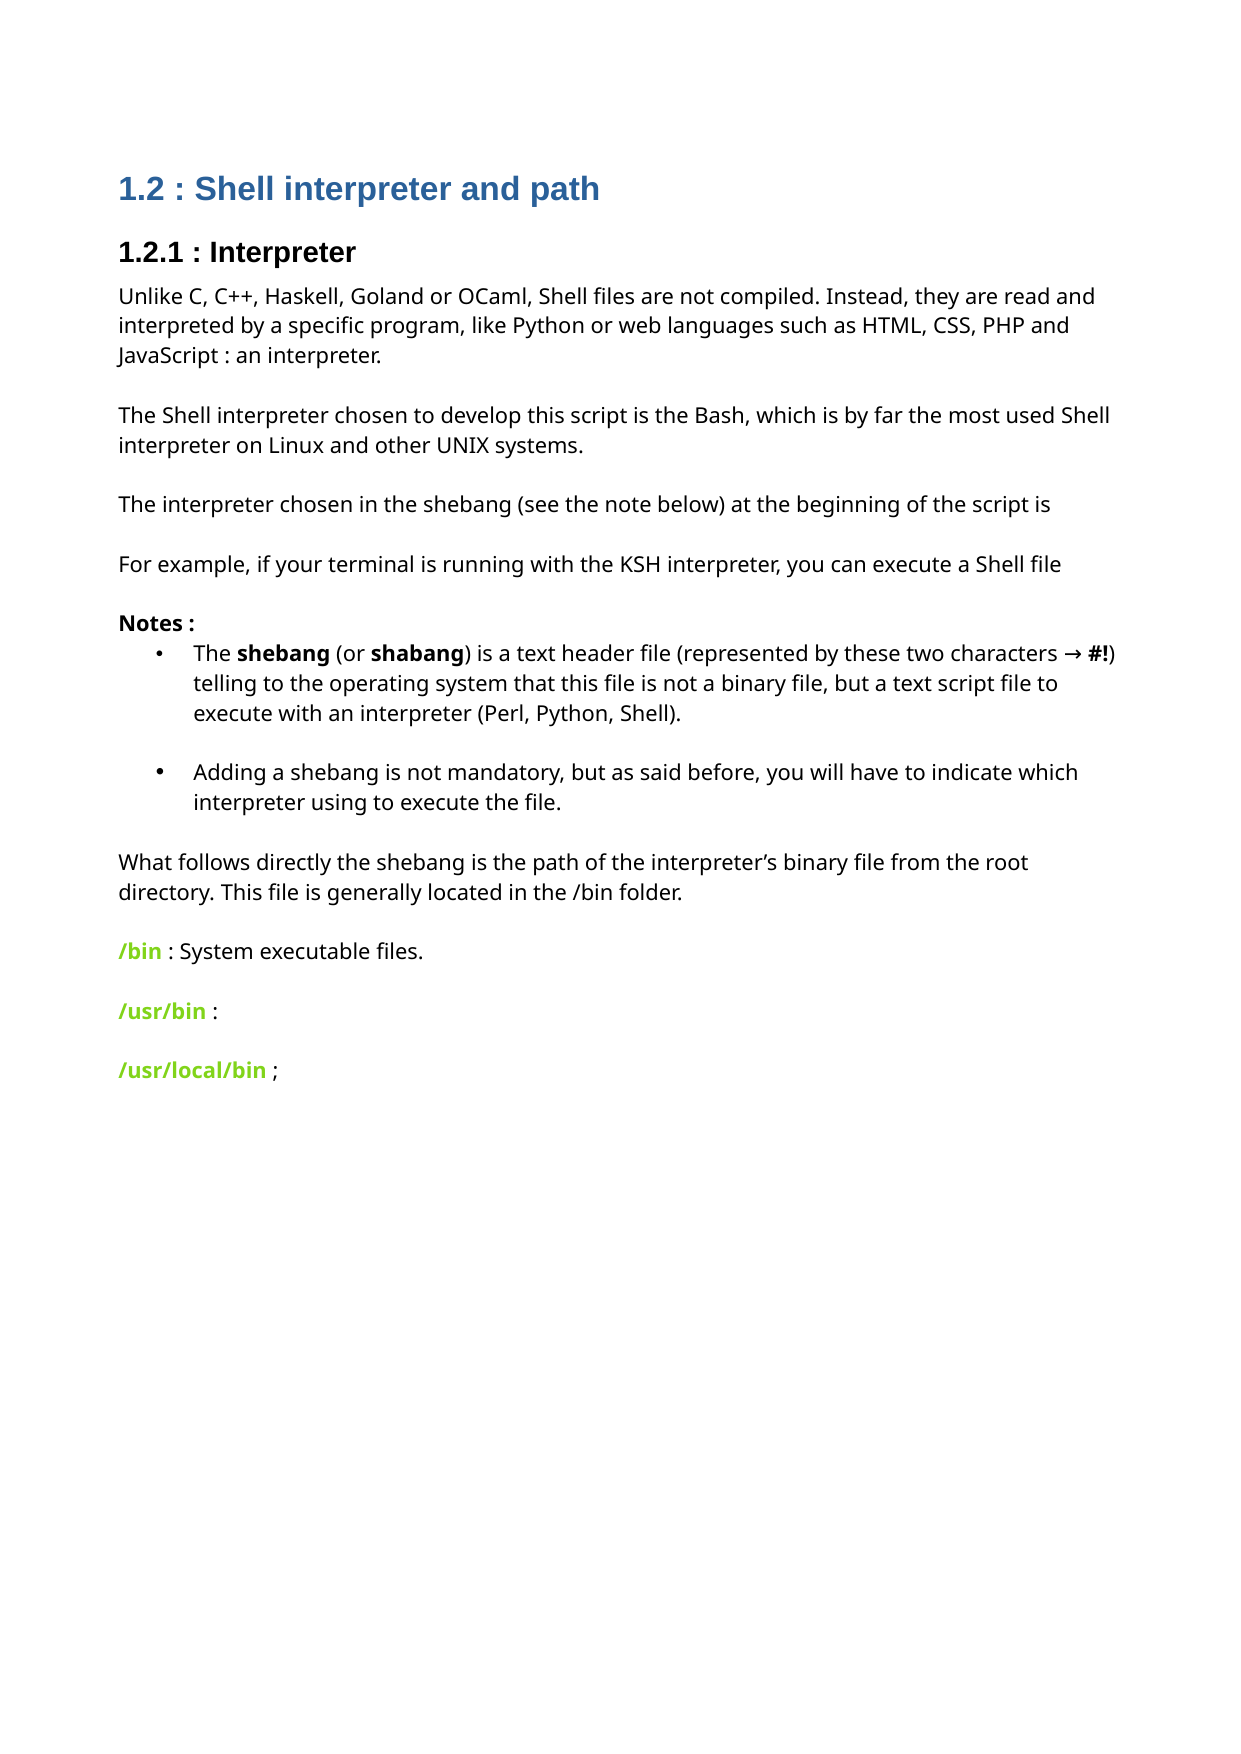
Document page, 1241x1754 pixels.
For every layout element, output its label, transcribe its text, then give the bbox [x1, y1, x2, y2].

subtitle 1.2.1 : Interpreter [118, 234, 1122, 268]
text Unlike C, C++, Haskell, Goland or OCaml, Shell files are not compiled. Instead, they are read and interpreted by a specific program, like Python or web languages such as HTML, CSS, PHP and JavaScript : an interpreter. [118, 281, 1122, 370]
text The Shell interpreter chosen to develop this script is the Bash, which is by far the most used Shell interpreter on Linux and other UNIX systems. [118, 400, 1122, 459]
list Adding a shebang is not mandatory, but as said before, you will have to indicate which interpreter using to execute the file. [156, 757, 1122, 817]
text /usr/bin : [118, 996, 1122, 1026]
subtitle 1.2 : Shell interpreter and path [118, 169, 1122, 207]
text Notes : [118, 608, 1122, 638]
text What follows directly the shebang is the path of the interpreter’s binary file from the root directory. This file is generally located in the /bin folder. [118, 847, 1122, 906]
text /bin : System executable files. [118, 936, 1122, 966]
text For example, if your terminal is running with the KSH interpreter, you can execute a Shell file [118, 549, 1122, 579]
text /usr/local/bin ; [118, 1055, 1122, 1085]
text The interpreter chosen in the shebang (see the note below) at the beginning of the script is [118, 489, 1122, 519]
list The shebang (or shabang) is a text header file (represented by these two characters → #!) telling to the operating system that this file is not a binary file, but a text script file to execute with an interpreter (Perl, Python, Shell). [156, 638, 1122, 728]
